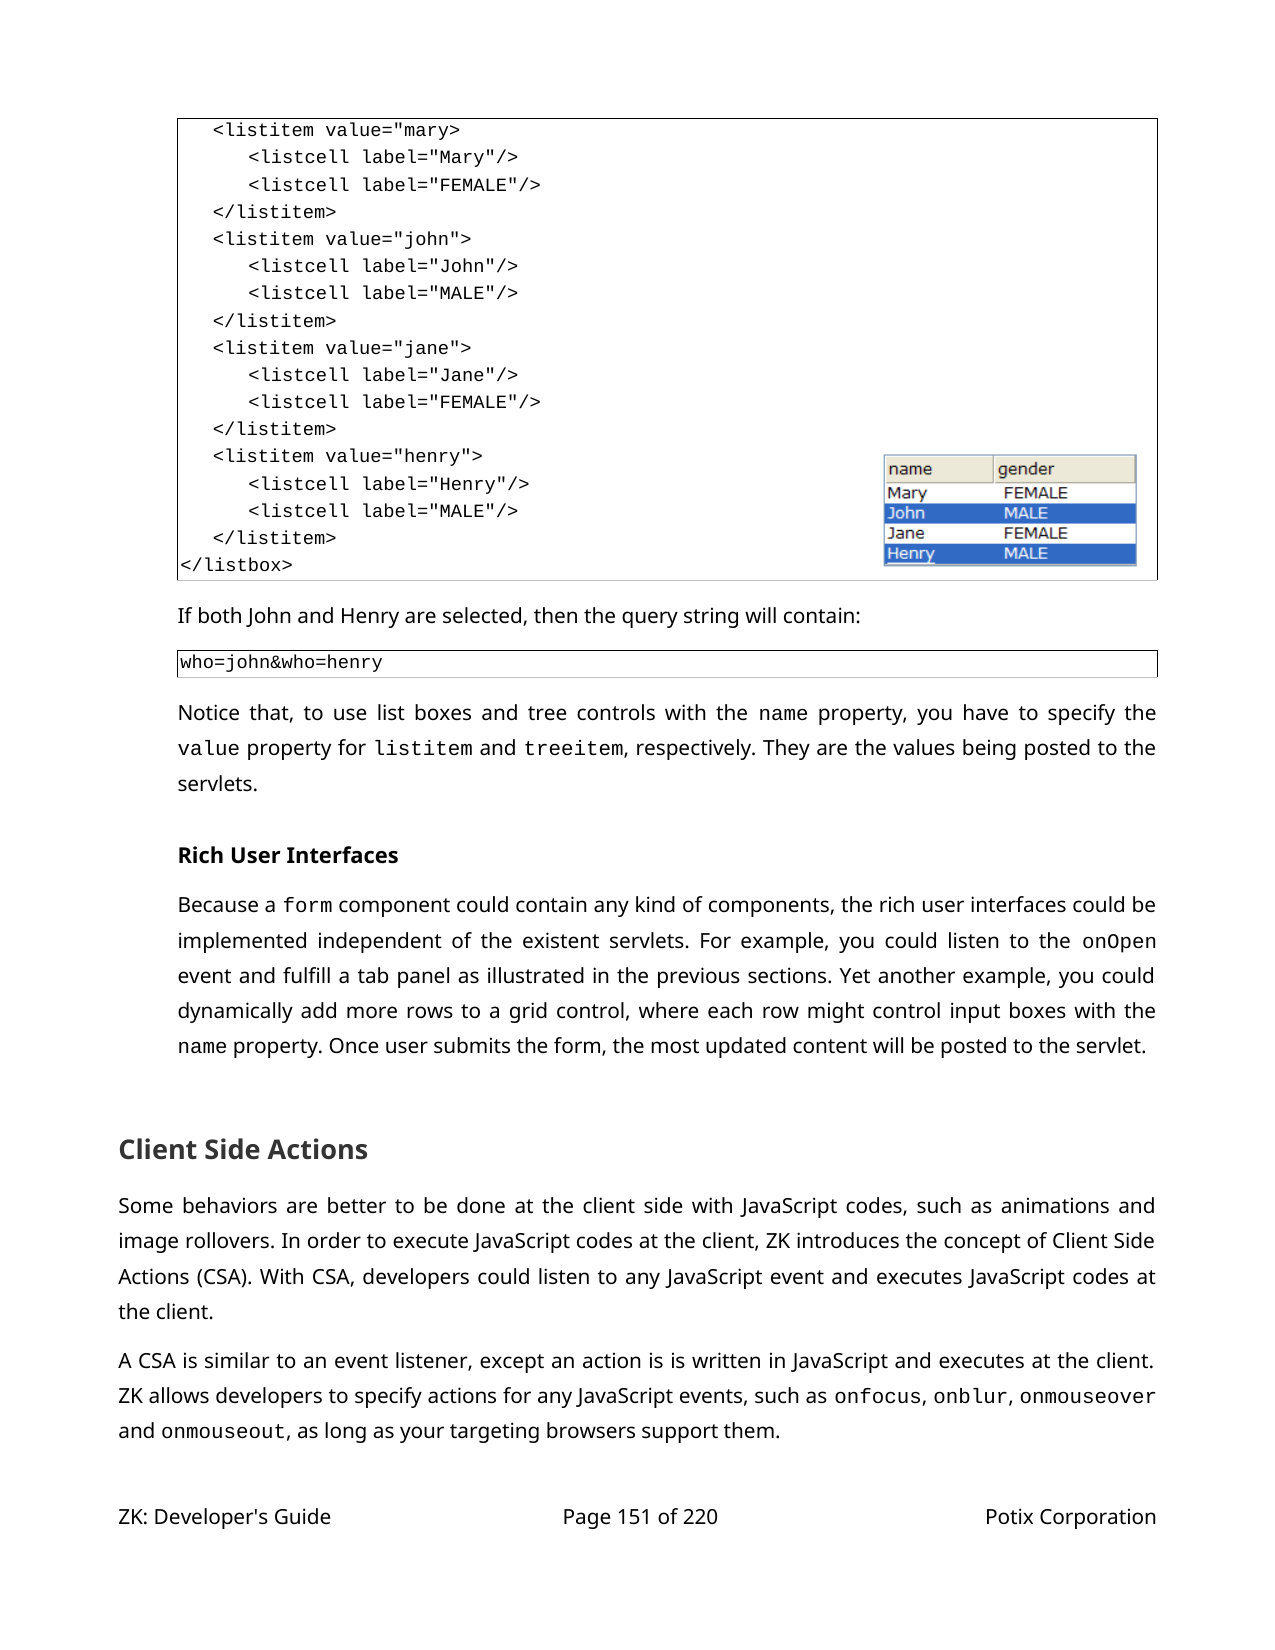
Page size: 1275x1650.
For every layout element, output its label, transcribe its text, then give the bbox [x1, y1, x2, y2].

text </listitem> [178, 417, 1157, 441]
text <listcell label="Mary"/> [178, 145, 1157, 169]
text [1142, 526, 1157, 550]
text <listitem value="henry"> [178, 444, 1157, 469]
subtitle Rich User Interfaces [177, 839, 1157, 869]
text <listitem value="jane"> [178, 336, 1157, 360]
text Because a form component could contain any kind of components, the rich user interfaces could be implemented independent of the existent servlets. For example, you could listen to the onOpen event and fulfill a tab panel as illustrated in the previous sections. Yet another example, you could dynamically add more rows to a grid control, where each row might control input boxes with the name property. Once user submits the form, the most updated content will be posted to the servlet. [177, 890, 1157, 1060]
text </listitem> [178, 308, 1157, 333]
text <listcell label="John"/> [178, 254, 1157, 278]
text Notice that, to use list boxes and tree controls with the name property, you have to specify the value property for listitem and treeitem, respectively. They are the values being posted to the servlets. [177, 698, 1157, 797]
text who=john&who=henry [178, 651, 1157, 677]
text <listitem value="john"> [178, 227, 1157, 251]
text A CSA is similar to an event listener, except an action is is written in JavaScript and executes at the client. ZK allows developers to specify actions for any JavaScript events, such as onfocus, onblur, onmouseover and onmouseout, as long as your targeting browsers support them. [118, 1346, 1157, 1445]
text <listcell label="MALE"/> [178, 281, 1157, 306]
text <listcell label="Henry"/> [178, 472, 880, 496]
text <listcell label="Jane"/> [178, 363, 1157, 387]
picture [880, 452, 1142, 569]
text </listbox> [178, 553, 1157, 580]
text <listcell label="FEMALE"/> [178, 390, 1157, 414]
text </listitem> [178, 200, 1157, 224]
text Some behaviors are better to be done at the client side with JavaScript codes, such as animations and image rollovers. In order to execute JavaScript codes at the client, ZK introduces the concept of Client Side Actions (CSA). With CSA, developers could listen to any JavaScript event and executes JavaScript codes at the client. [118, 1191, 1157, 1325]
text </listitem> [178, 526, 880, 550]
text If both John and Henry are selected, then the query string will contain: [177, 601, 1157, 629]
subtitle Client Side Actions [118, 1131, 1157, 1168]
text <listitem value="mary> [178, 119, 1157, 142]
text <listcell label="FEMALE"/> [178, 172, 1157, 197]
text <listcell label="MALE"/> [178, 499, 880, 523]
